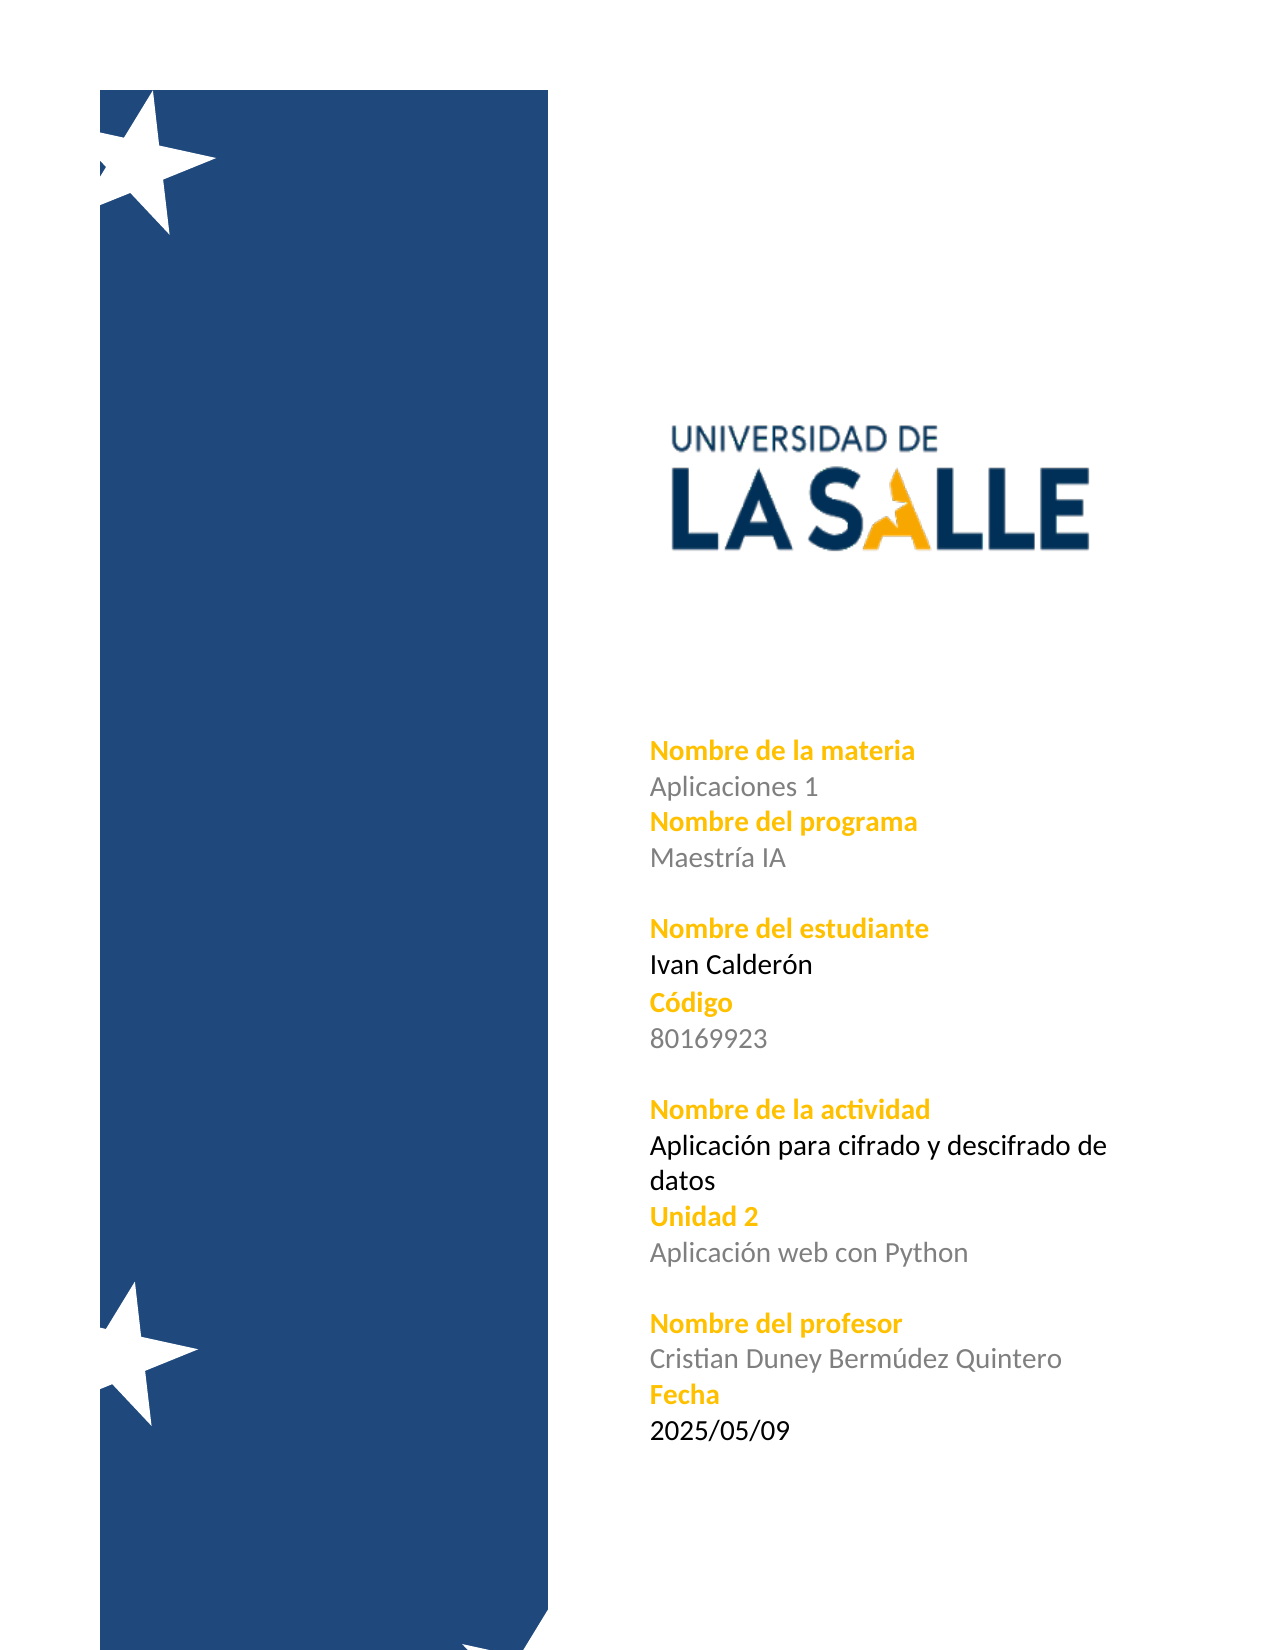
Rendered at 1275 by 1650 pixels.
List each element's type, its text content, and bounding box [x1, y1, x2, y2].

text Nombre del programa [576, 803, 1127, 839]
text Ivan Calderón [576, 946, 1127, 981]
text Aplicación web con Python [576, 1234, 1127, 1269]
text Código [576, 984, 1127, 1020]
text Fecha [576, 1376, 1127, 1412]
text 2025/05/09 [576, 1412, 1127, 1447]
text Aplicaciones 1 [576, 768, 1127, 803]
text datos [576, 1162, 1127, 1198]
text Nombre del estudiante [576, 910, 1127, 946]
text Nombre de la actividad [576, 1091, 1127, 1127]
picture [516, 271, 1230, 692]
text Nombre del profesor [576, 1305, 1127, 1341]
text Aplicación para cifrado y descifrado de [576, 1127, 1127, 1162]
text 80169923 [576, 1020, 1127, 1056]
text Nombre de la materia [649, 732, 1127, 768]
text Unidad 2 [576, 1198, 1127, 1234]
text Cristian Duney Bermúdez Quintero [576, 1341, 1127, 1376]
text Maestría IA [576, 839, 1127, 874]
